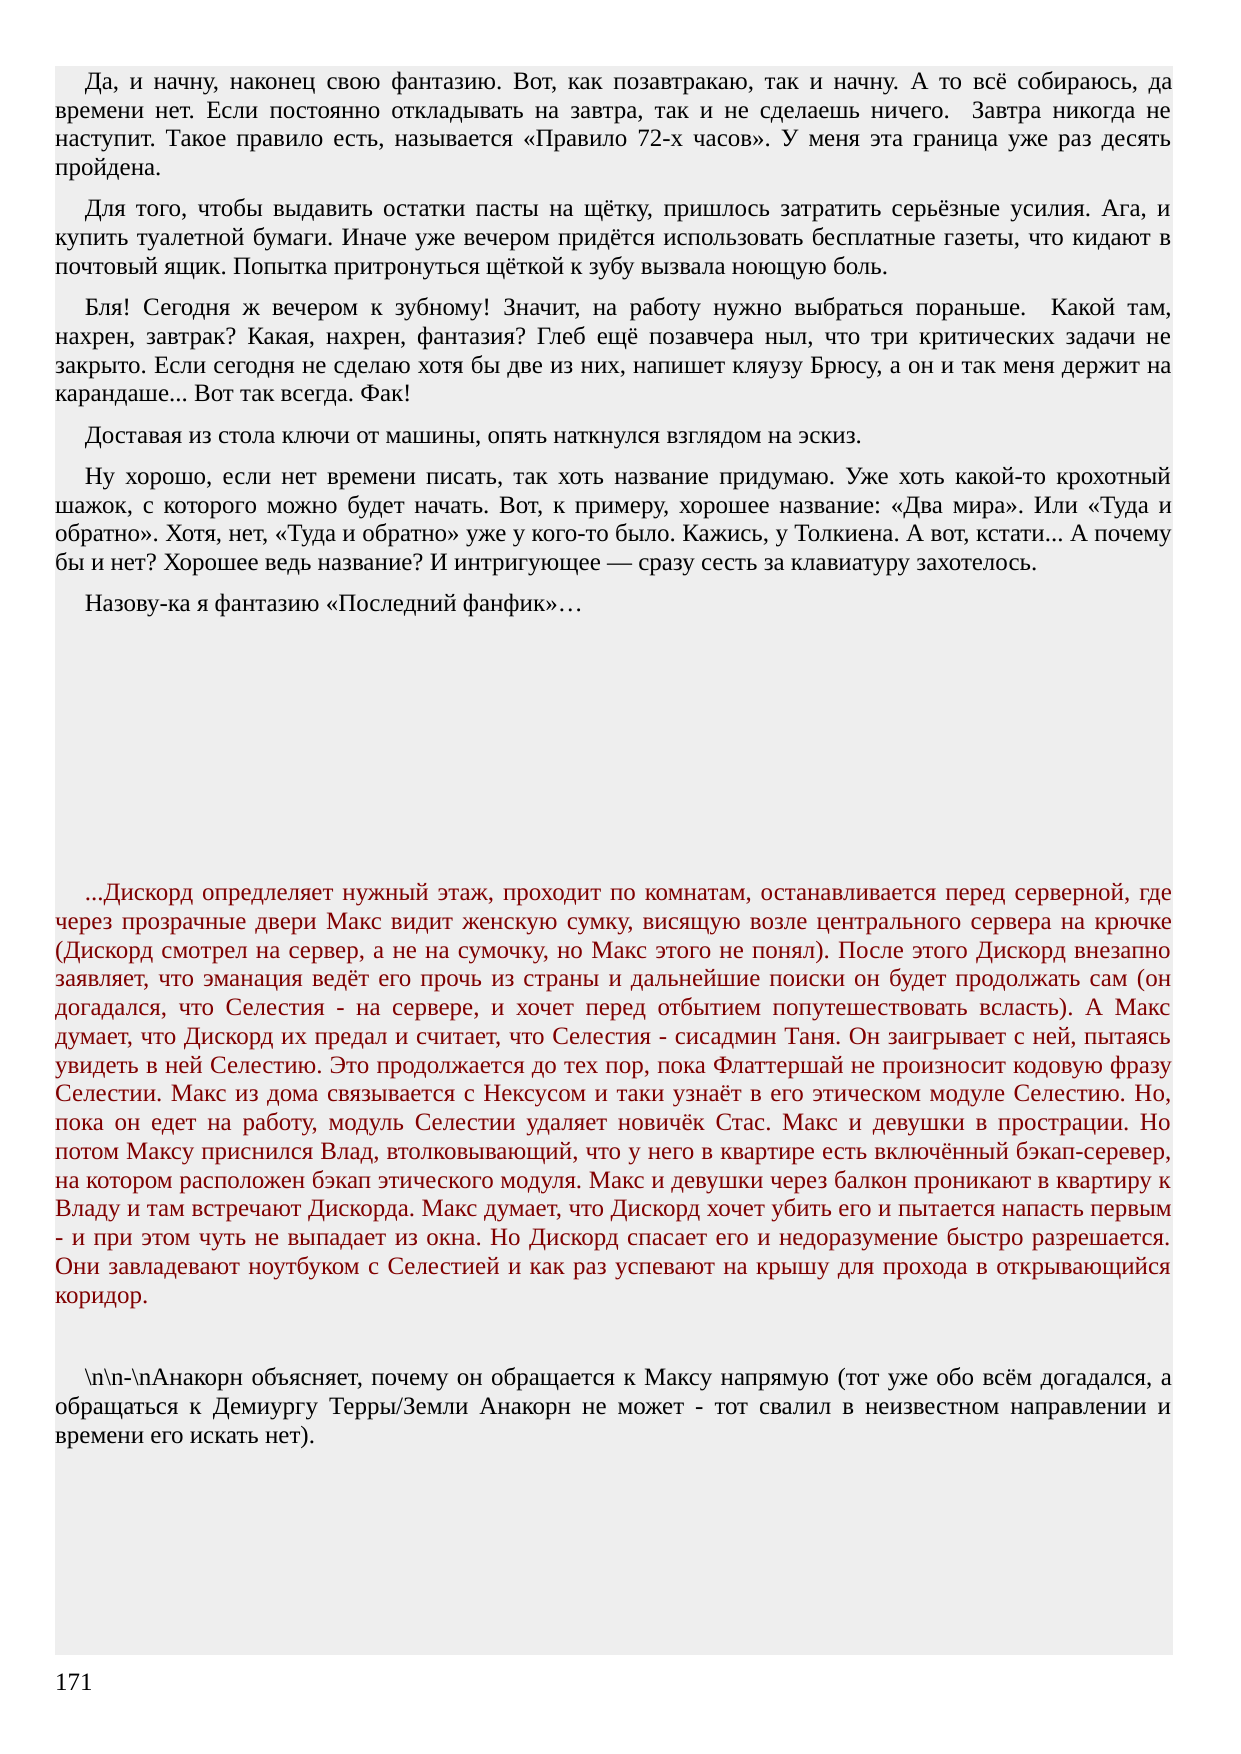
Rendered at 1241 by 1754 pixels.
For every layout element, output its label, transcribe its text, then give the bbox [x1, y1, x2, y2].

text Доставая из стола ключи от машины, опять наткнулся взглядом на эскиз. [55, 420, 1173, 448]
text ...Дискорд опредлеляет нужный этаж, проходит по комнатам, останавливается перед серверной, где через прозрачные двери Макс видит женскую сумку, висящую возле центрального сервера на крючке (Дискорд смотрел на сервер, а не на сумочку, но Макс этого не понял). После этого Дискорд внезапно заявляет, что эманация ведёт его прочь из страны и дальнейшие поиски он будет продолжать сам (он догадался, что Селестия - на сервере, и хочет перед отбытием попутешествовать всласть). А Макс думает, что Дискорд их предал и считает, что Селестия - сисадмин Таня. Он заигрывает с ней, пытаясь увидеть в ней Селестию. Это продолжается до тех пор, пока Флаттершай не произносит кодовую фразу Селестии. Макс из дома связывается с Нексусом и таки узнаёт в его этическом модуле Селестию. Но, пока он едет на работу, модуль Селестии удаляет новичёк Стас. Макс и девушки в прострации. Но потом Максу приснился Влад, втолковывающий, что у него в квартире есть включённый бэкап-серевер, на котором расположен бэкап этического модуля. Макс и девушки через балкон проникают в квартиру к Владу и там встречают Дискорда. Макс думает, что Дискорд хочет убить его и пытается напасть первым - и при этом чуть не выпадает из окна. Но Дискорд спасает его и недоразумение быстро разрешается. Они завладевают ноутбуком с Селестией и как раз успевают на крышу для прохода в открывающийся коридор. [55, 877, 1173, 1308]
text \n\n-\nАнакорн объясняет, почему он обращается к Максу напрямую (тот уже обо всём догадался, а обращаться к Демиургу Терры/Земли Анакорн не может - тот свалил в неизвестном направлении и времени его искать нет). [55, 1362, 1173, 1448]
text Да, и начну, наконец свою фантазию. Вот, как позавтракаю, так и начну. А то всё собираюсь, да времени нет. Если постоянно откладывать на завтра, так и не сделаешь ничего. Завтра никогда не наступит. Такое правило есть, называется «Правило 72-х часов». У меня эта граница уже раз десять пройдена. [55, 66, 1173, 181]
text Назову-ка я фантазию «Последний фанфик»… [55, 588, 1173, 617]
text Ну хорошо, если нет времени писать, так хоть название придумаю. Уже хоть какой-то крохотный шажок, с которого можно будет начать. Вот, к примеру, хорошее название: «Два мира». Или «Туда и обратно». Хотя, нет, «Туда и обратно» уже у кого-то было. Кажись, у Толкиена. А вот, кстати... А почему бы и нет? Хорошее ведь название? И интригующее — сразу сесть за клавиатуру захотелось. [55, 461, 1173, 576]
text Для того, чтобы выдавить остатки пасты на щётку, пришлось затратить серьёзные усилия. Ага, и купить туалетной бумаги. Иначе уже вечером придётся использовать бесплатные газеты, что кидают в почтовый ящик. Попытка притронуться щёткой к зубу вызвала ноющую боль. [55, 193, 1173, 280]
text Бля! Сегодня ж вечером к зубному! Значит, на работу нужно выбраться пораньше. Какой там, нахрен, завтрак? Какая, нахрен, фантазия? Глеб ещё позавчера ныл, что три критических задачи не закрыто. Если сегодня не сделаю хотя бы две из них, напишет кляузу Брюсу, а он и так меня держит на карандаше... Вот так всегда. Фак! [55, 292, 1173, 407]
